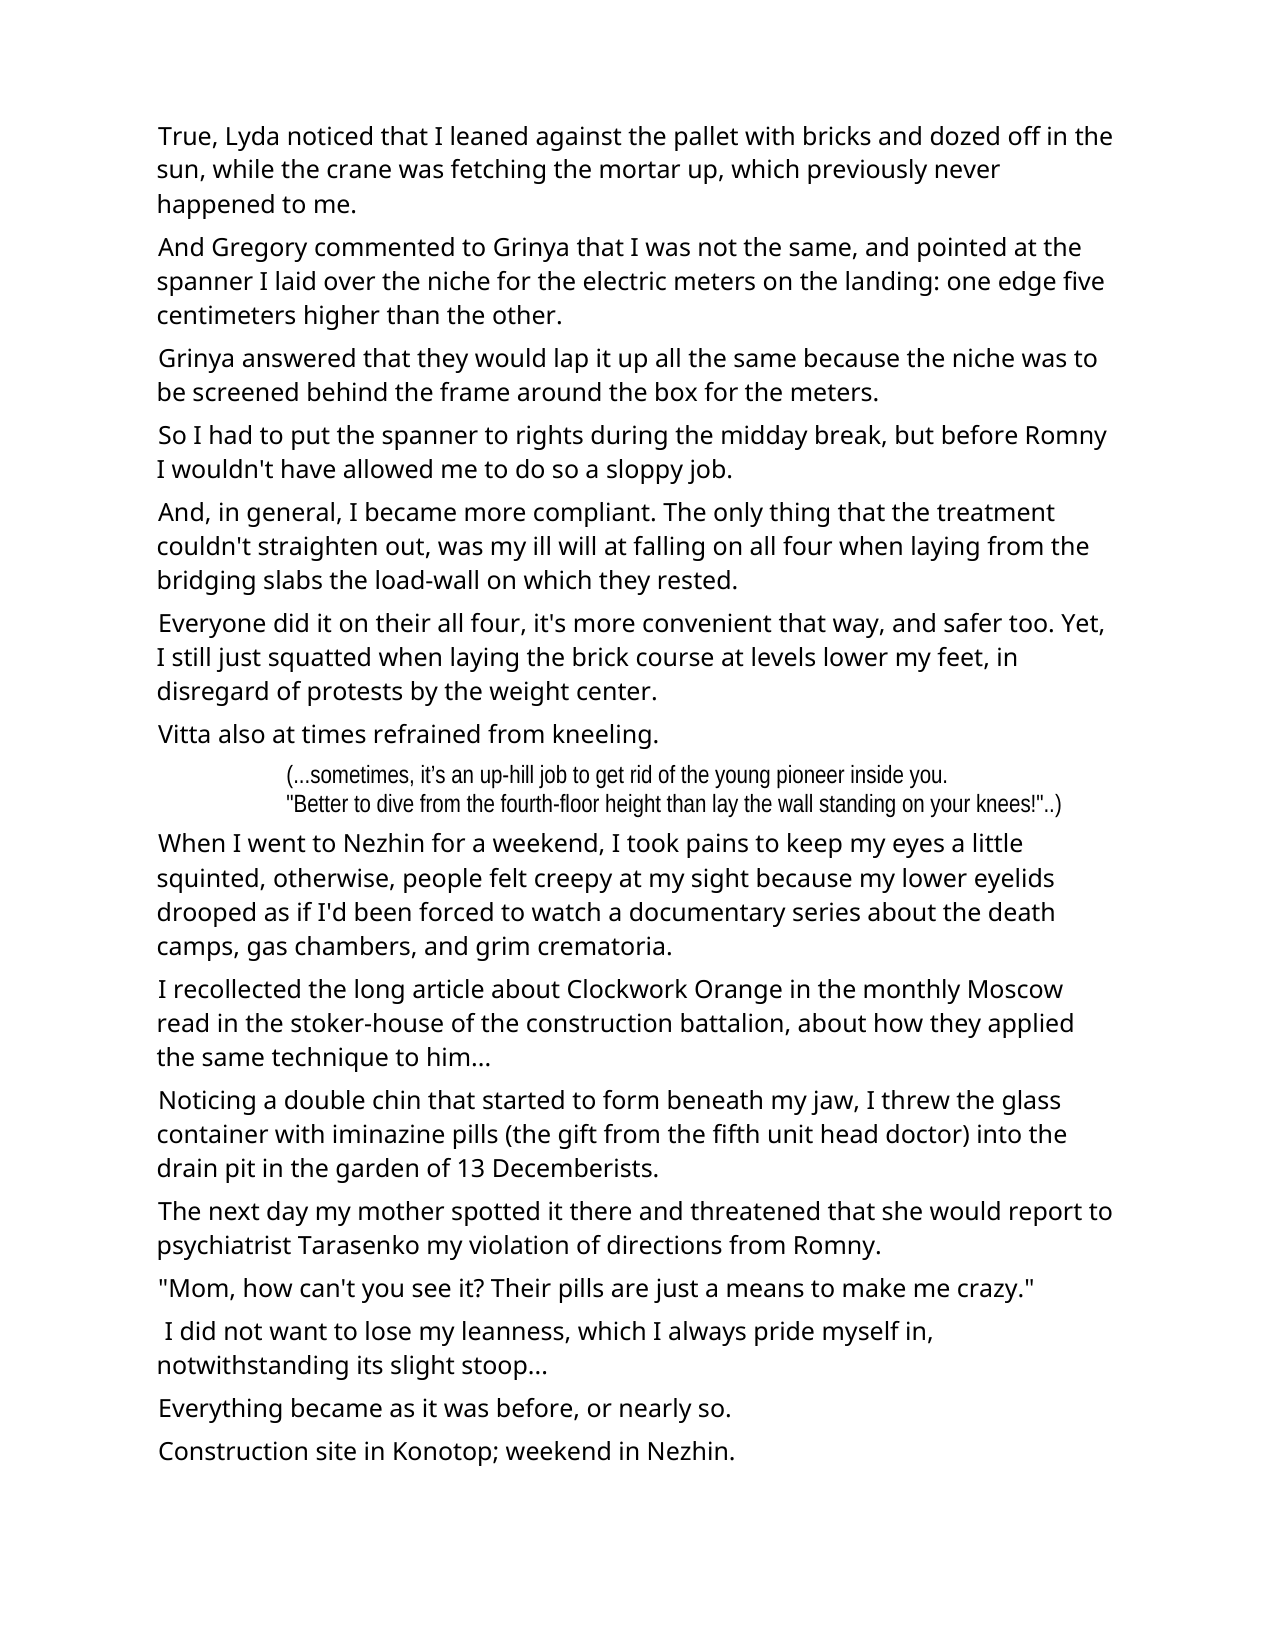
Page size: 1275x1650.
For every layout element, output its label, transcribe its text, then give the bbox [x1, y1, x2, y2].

list (...sometimes, it’s an up-hill job to get rid of the young pioneer inside you. [286, 760, 1118, 788]
text I did not want to lose my leanness, which I always pride myself in, notwithstanding its slight stoop... [156, 1314, 1118, 1382]
text Construction site in Konotop; weekend in Nezhin. [156, 1434, 1118, 1468]
text Everything became as it was before, or nearly so. [156, 1391, 1118, 1425]
text Everyone did it on their all four, it's more convenient that way, and safer too. Yet, I still just squatted when laying the brick course at levels lower my feet, in disregard of protests by the weight center. [156, 606, 1118, 708]
text Vitta also at times refrained from kneeling. [156, 717, 1118, 751]
text And Gregory commented to Grinya that I was not the same, and pointed at the spanner I laid over the niche for the electric meters on the landing: one edge five centimeters higher than the other. [156, 229, 1118, 331]
list "Better to dive from the fourth-floor height than lay the wall standing on your knees!"..) [286, 788, 1118, 817]
text And, in general, I became more compliant. The only thing that the treatment couldn't straighten out, was my ill will at falling on all four when laying from the bridging slabs the load-wall on which they rested. [156, 494, 1118, 597]
text Grinya answered that they would lap it up all the same because the niche was to be screened behind the frame around the box for the meters. [156, 340, 1118, 408]
text I recollected the long article about Clockwork Orange in the monthly Moscow read in the stoker-house of the construction battalion, about how they applied the same technique to him... [156, 971, 1118, 1073]
text When I went to Nezhin for a weekend, I took pains to keep my eyes a little squinted, otherwise, people felt creepy at my sight because my lower eyelids drooped as if I'd been forced to watch a documentary series about the death camps, gas chambers, and grim crematoria. [156, 826, 1118, 962]
text "Mom, how can't you see it? Their pills are just a means to make me crazy." [156, 1271, 1118, 1305]
text Noticing a double chin that started to form beneath my jaw, I threw the glass container with iminazine pills (the gift from the fifth unit head doctor) into the drain pit in the garden of 13 Decemberists. [156, 1082, 1118, 1185]
text The next day my mother spotted it there and threatened that she would report to psychiatrist Tarasenko my violation of directions from Romny. [156, 1194, 1118, 1262]
text True, Lyda noticed that I leaned against the pallet with bricks and dozed off in the sun, while the crane was fetching the mortar up, which previously never happened to me. [156, 118, 1118, 220]
text So I had to put the spanner to rights during the midday break, but before Romny I wouldn't have allowed me to do so a sloppy job. [156, 417, 1118, 486]
